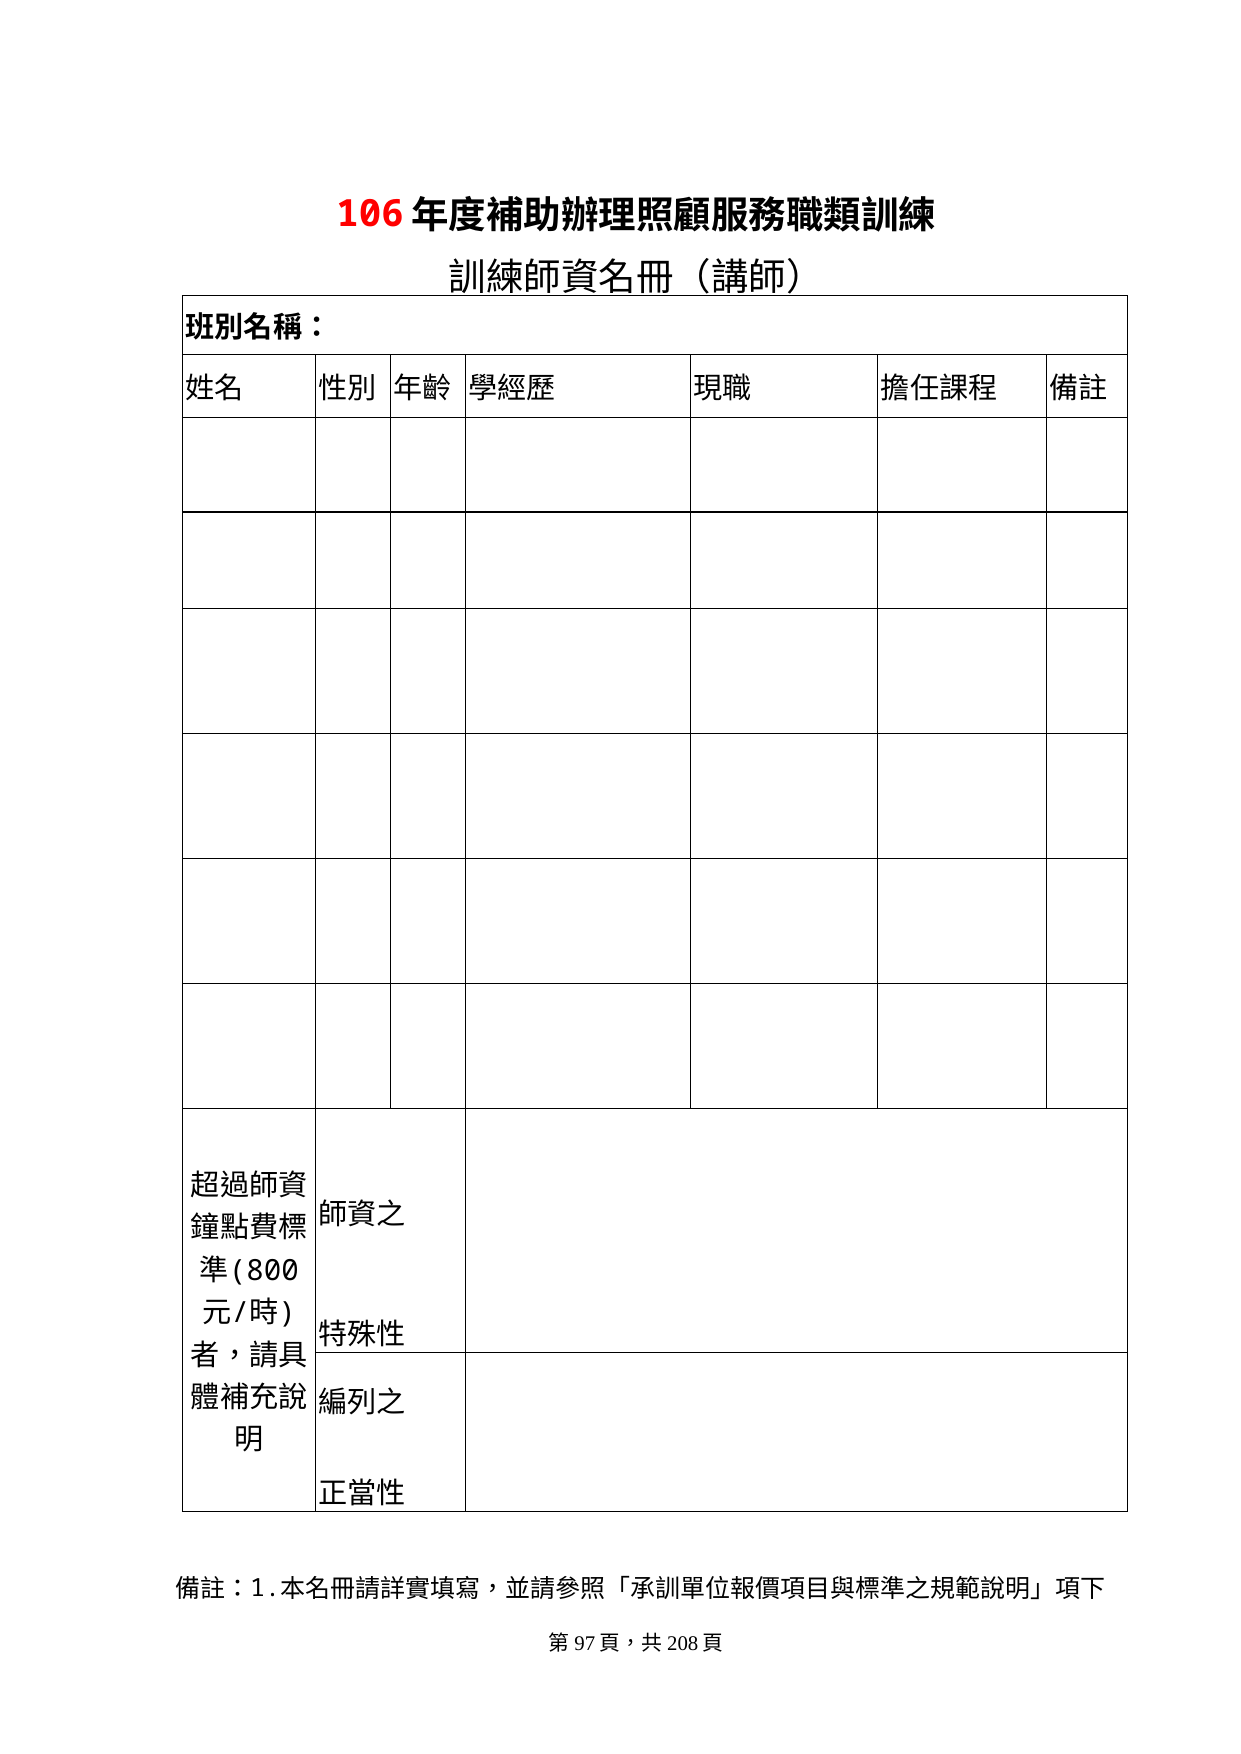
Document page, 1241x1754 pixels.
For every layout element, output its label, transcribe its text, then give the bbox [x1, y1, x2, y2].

table_cell [391, 984, 465, 1108]
table_cell [1047, 513, 1127, 608]
table_cell 備註 [1047, 355, 1127, 417]
table_cell [691, 609, 877, 733]
table_cell [691, 734, 877, 858]
table_cell [1047, 609, 1127, 733]
table_cell [466, 1109, 1127, 1352]
table_cell [183, 984, 315, 1108]
table_cell [466, 1353, 1127, 1511]
table_cell [316, 859, 390, 983]
table_cell [691, 859, 877, 983]
table_cell [466, 984, 690, 1108]
table_header 班別名稱： [183, 296, 1127, 354]
table_cell [183, 418, 315, 511]
table_cell 編列之 正當性 [316, 1353, 465, 1511]
table_cell [183, 609, 315, 733]
table_cell [391, 609, 465, 733]
table_cell [183, 859, 315, 983]
table_cell [391, 418, 465, 511]
table_cell [878, 418, 1046, 511]
table_cell [691, 984, 877, 1108]
table_cell [1047, 418, 1127, 511]
table_cell 擔任課程 [878, 355, 1046, 417]
table_cell [878, 859, 1046, 983]
table_cell [878, 513, 1046, 608]
table_cell [691, 418, 877, 511]
table_cell [466, 609, 690, 733]
table_cell [391, 513, 465, 608]
table_cell [183, 734, 315, 858]
table_cell [316, 418, 390, 511]
text 備註：1.本名冊請詳實填寫，並請參照「承訓單位報價項目與標準之規範說明」項下 [175, 1545, 1122, 1608]
table_cell 姓名 [183, 355, 315, 417]
table_cell [391, 859, 465, 983]
table_cell [691, 513, 877, 608]
table_cell 現職 [691, 355, 877, 417]
table_cell [878, 984, 1046, 1108]
table_cell [1047, 984, 1127, 1108]
table_cell 性別 [316, 355, 390, 417]
table_cell [1047, 859, 1127, 983]
text 訓練師資名冊（講師） [150, 233, 1122, 295]
table_cell [316, 734, 390, 858]
table_cell [878, 734, 1046, 858]
table_cell [466, 859, 690, 983]
table_cell [466, 513, 690, 608]
table_cell [316, 609, 390, 733]
table_cell 學經歷 [466, 355, 690, 417]
text 106年度補助辦理照顧服務職類訓練 [150, 170, 1122, 233]
table_cell [183, 513, 315, 608]
table_cell [466, 734, 690, 858]
table_cell [1047, 734, 1127, 858]
table_cell [391, 734, 465, 858]
table_cell 師資之 特殊性 [316, 1109, 465, 1352]
table_cell 年齡 [391, 355, 465, 417]
table_cell [316, 513, 390, 608]
table_cell [466, 418, 690, 511]
table_cell [878, 609, 1046, 733]
table_cell [316, 984, 390, 1108]
table_cell 超過師資鐘點費標準(800元/時)者，請具體補充說明 [183, 1109, 315, 1511]
